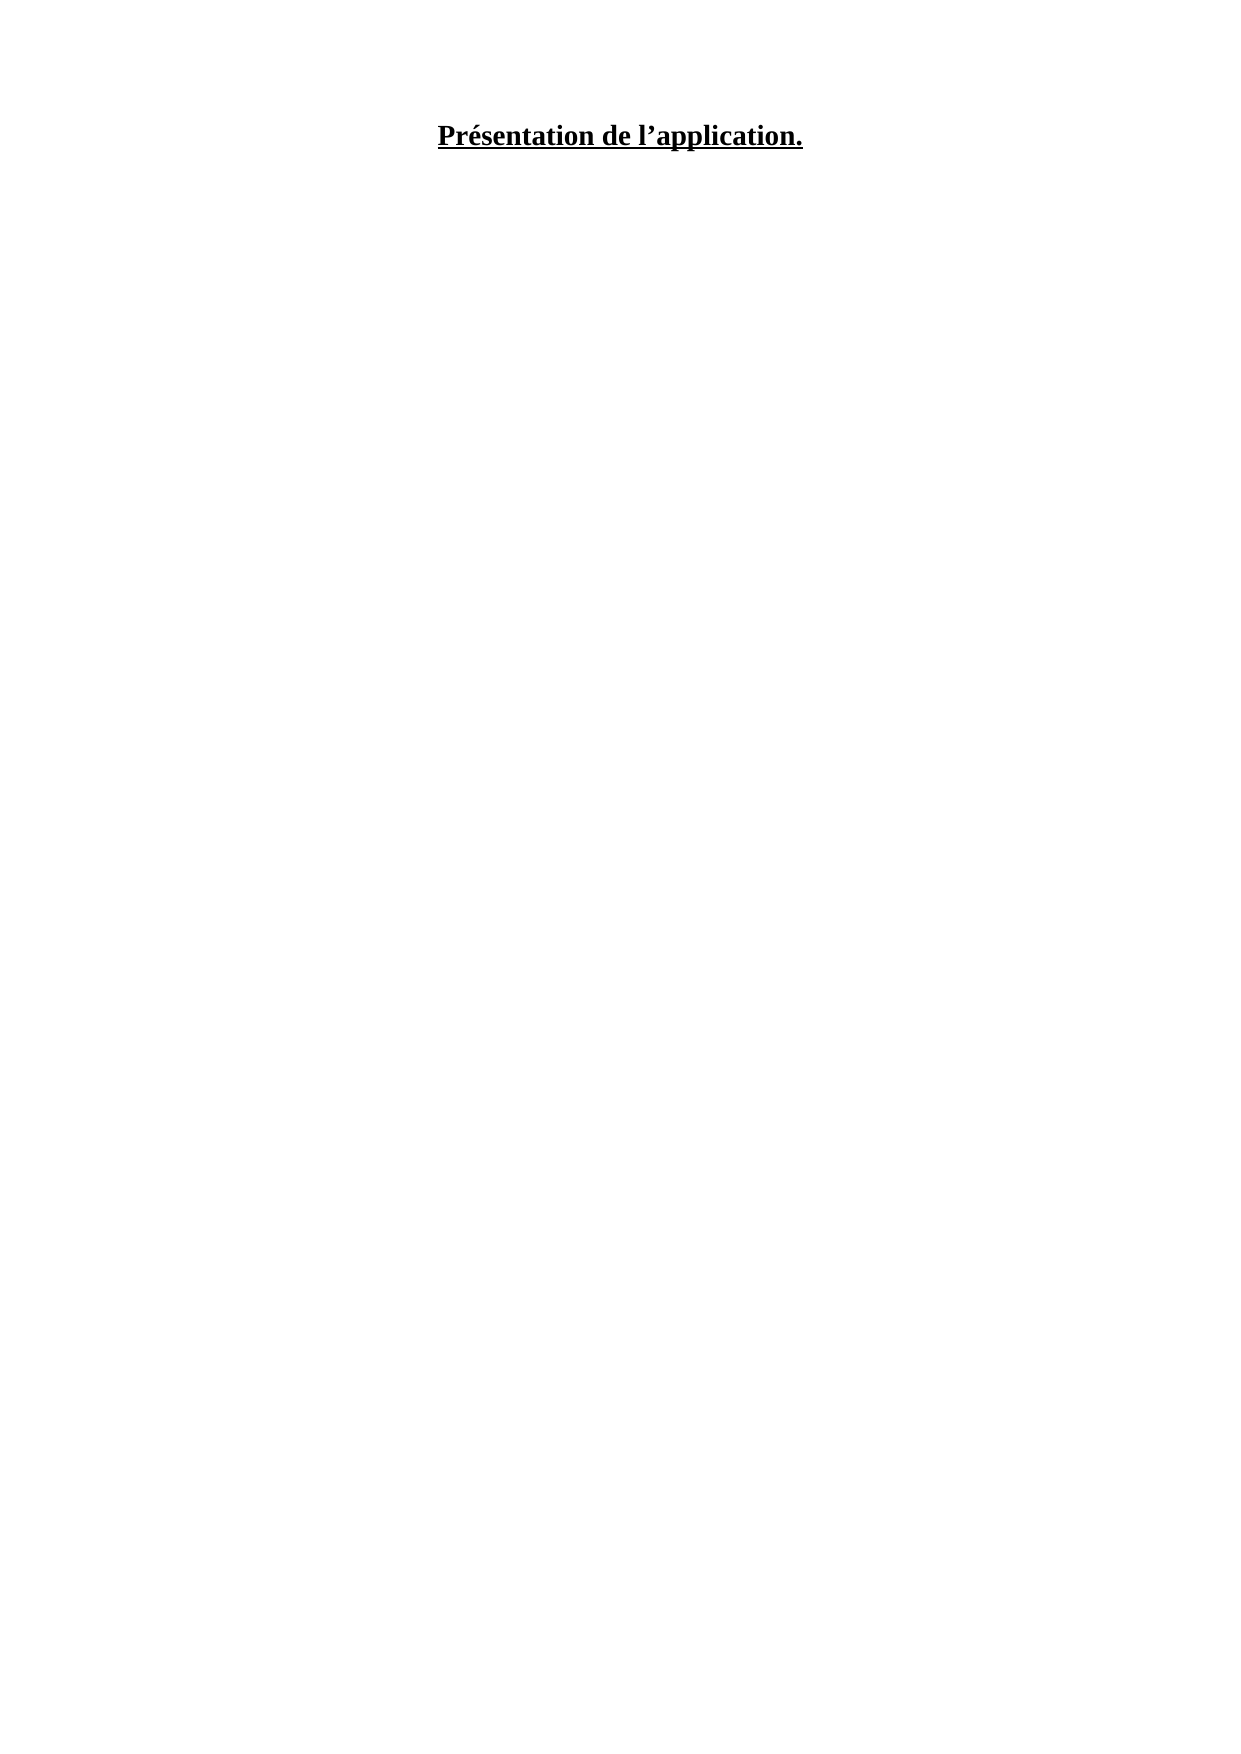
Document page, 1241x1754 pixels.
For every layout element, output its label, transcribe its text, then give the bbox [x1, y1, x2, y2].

text Présentation de l’application. [118, 118, 1122, 152]
